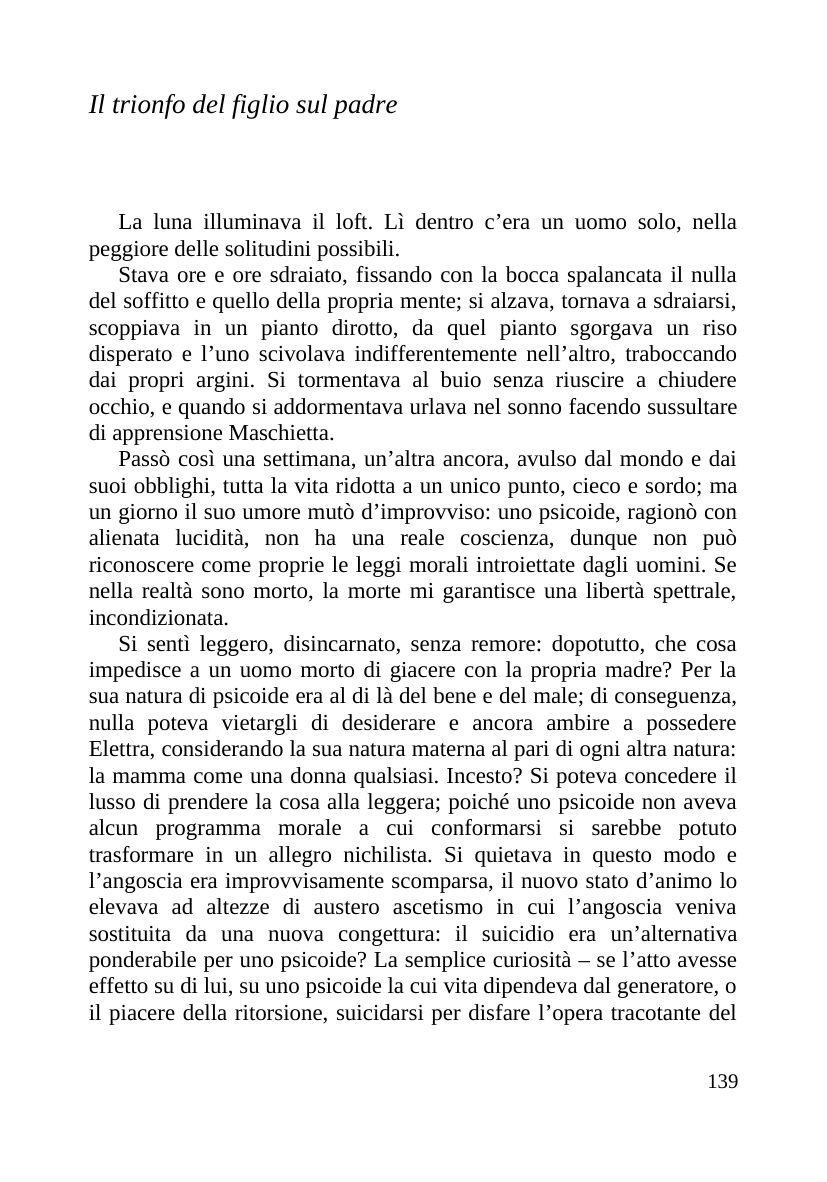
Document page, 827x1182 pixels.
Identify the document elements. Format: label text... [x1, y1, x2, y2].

text Il trionfo del figlio sul padre [88, 88, 738, 120]
text Passò così una settimana, un’altra ancora, avulso dal mondo e dai suoi obblighi, tutta la vita ridotta a un unico punto, cieco e sordo; ma un giorno il suo umore mutò d’improvviso: uno psicoide, ragionò con alienata lucidità, non ha una reale coscienza, dunque non può riconoscere come proprie le leggi morali introiettate dagli uomini. Se nella realtà sono morto, la morte mi garantisce una libertà spettrale, incondizionata. [88, 445, 738, 630]
text La luna illuminava il loft. Lì dentro c’era un uomo solo, nella peggiore delle solitudini possibili. [88, 208, 738, 261]
text Si sentì leggero, disincarnato, senza remore: dopotutto, che cosa impedisce a un uomo morto di giacere con la propria madre? Per la sua natura di psicoide era al di là del bene e del male; di conseguenza, nulla poteva vietargli di desiderare e ancora ambire a possedere Elettra, considerando la sua natura materna al pari di ogni altra natura: la mamma come una donna qualsiasi. Incesto? Si poteva concedere il lusso di prendere la cosa alla leggera; poiché uno psicoide non aveva alcun programma morale a cui conformarsi si sarebbe potuto trasformare in un allegro nichilista. Si quietava in questo modo e l’angoscia era improvvisamente scomparsa, il nuovo stato d’animo lo elevava ad altezze di austero ascetismo in cui l’angoscia veniva sostituita da una nuova congettura: il suicidio era un’alternativa ponderabile per uno psicoide? La semplice curiosità – se l’atto avesse effetto su di lui, su uno psicoide la cui vita dipendeva dal generatore, o il piacere della ritorsione, suicidarsi per disfare l’opera tracotante del [88, 630, 738, 1025]
text Stava ore e ore sdraiato, fissando con la bocca spalancata il nulla del soffitto e quello della propria mente; si alzava, tornava a sdraiarsi, scoppiava in un pianto dirotto, da quel pianto sgorgava un riso disperato e l’uno scivolava indifferentemente nell’altro, traboccando dai propri argini. Si tormentava al buio senza riuscire a chiudere occhio, e quando si addormentava urlava nel sonno facendo sussultare di apprensione Maschietta. [88, 261, 738, 445]
